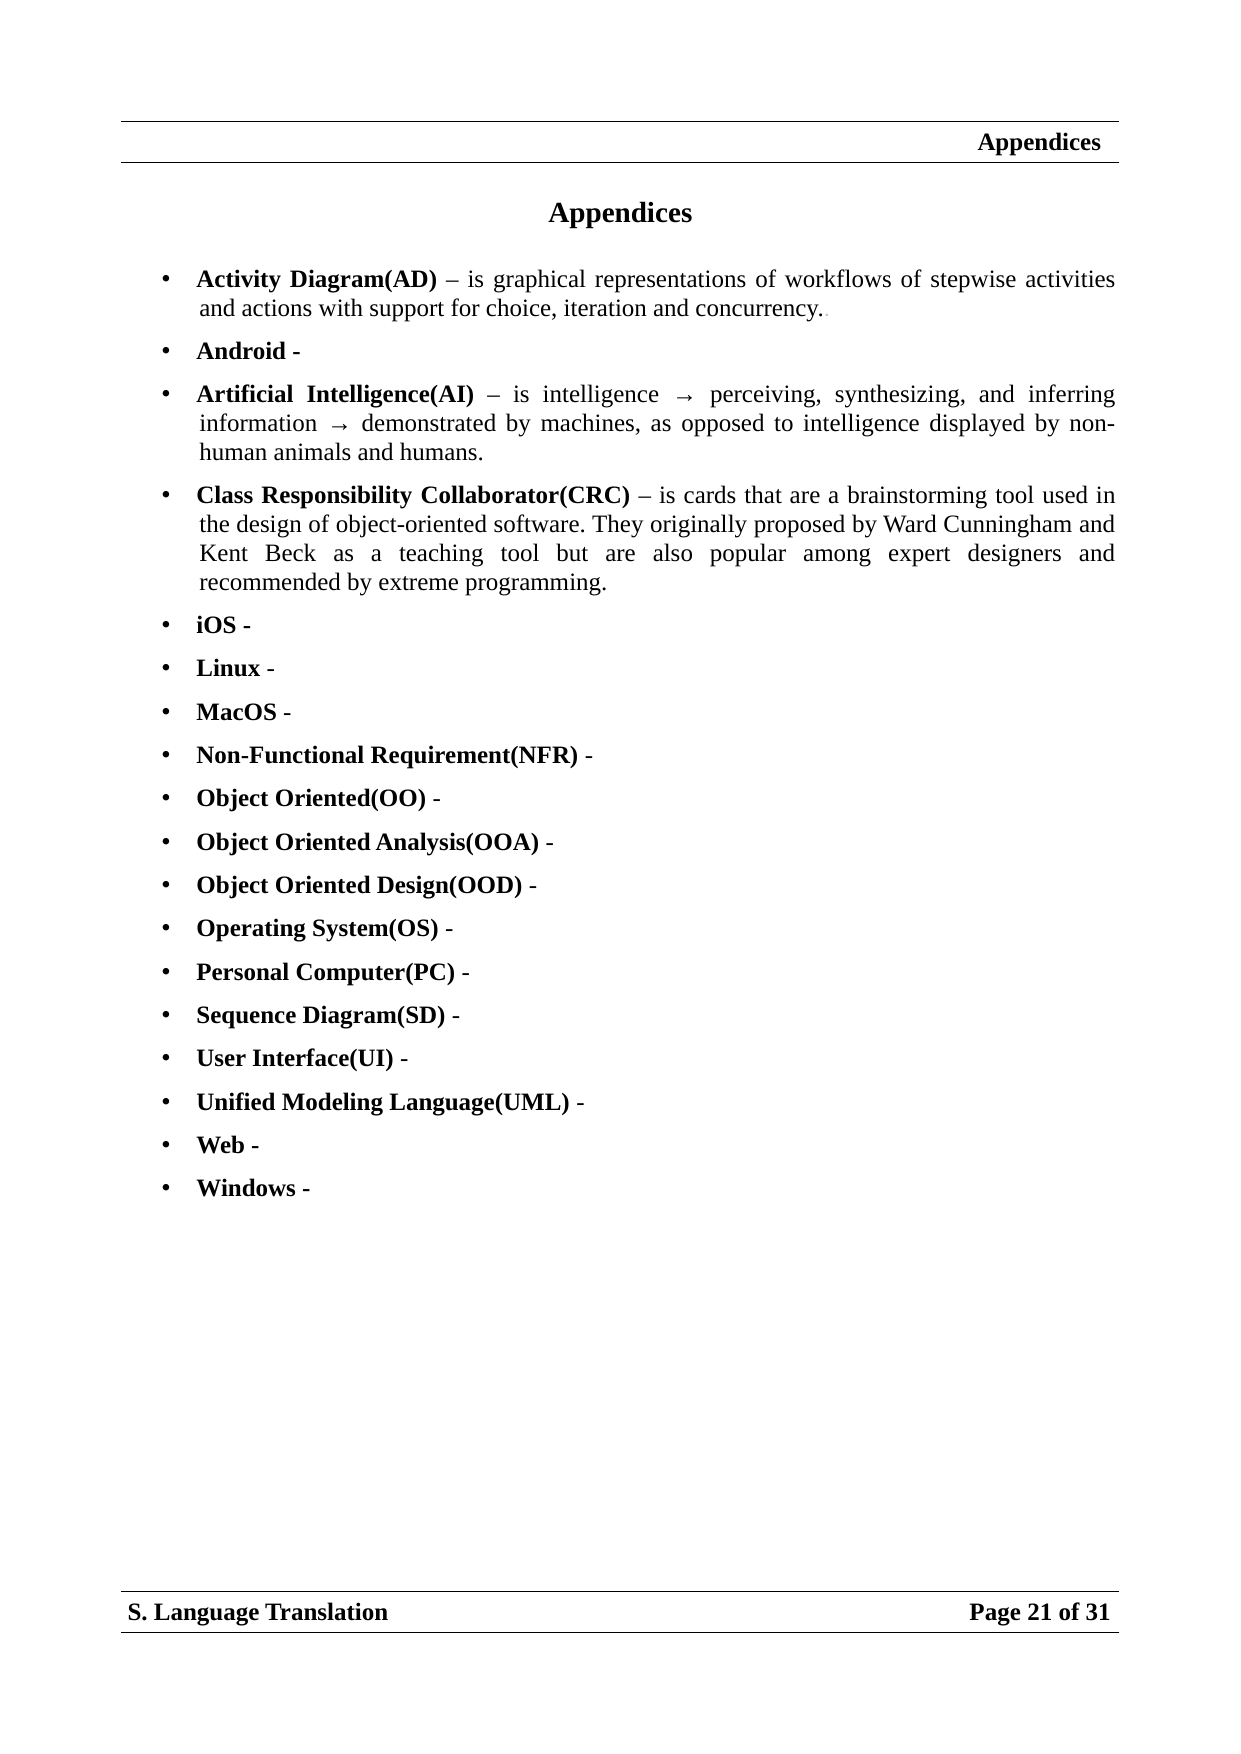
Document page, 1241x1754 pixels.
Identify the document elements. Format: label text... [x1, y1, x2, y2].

list Artificial Intelligence(AI) – is intelligence → perceiving, synthesizing, and inferring information → demonstrated by machines, as opposed to intelligence displayed by non-human animals and humans. [159, 376, 1119, 466]
list Activity Diagram(AD) – is graphical representations of workflows of stepwise activities and actions with support for choice, iteration and concurrency.. [159, 261, 1119, 322]
list Linux - [159, 650, 1119, 682]
list Object Oriented(OO) - [159, 780, 1119, 812]
list Unified Modeling Language(UML) - [159, 1083, 1119, 1115]
list Non-Functional Requirement(NFR) - [159, 737, 1119, 769]
list Sequence Diagram(SD) - [159, 997, 1119, 1029]
list Android - [159, 333, 1119, 365]
list Personal Computer(PC) - [159, 953, 1119, 985]
list Web - [159, 1127, 1119, 1159]
list MacOS - [159, 693, 1119, 725]
list User Interface(UI) - [159, 1040, 1119, 1072]
list Windows - [159, 1170, 1119, 1205]
subtitle Appendices [121, 192, 1119, 232]
list Object Oriented Design(OOD) - [159, 867, 1119, 899]
list Object Oriented Analysis(OOA) - [159, 823, 1119, 855]
list Operating System(OS) - [159, 910, 1119, 942]
list iOS - [159, 607, 1119, 639]
list Class Responsibility Collaborator(CRC) – is cards that are a brainstorming tool used in the design of object-oriented software. They originally proposed by Ward Cunningham and Kent Beck as a teaching tool but are also popular among expert designers and recommended by extreme programming. [159, 477, 1119, 595]
